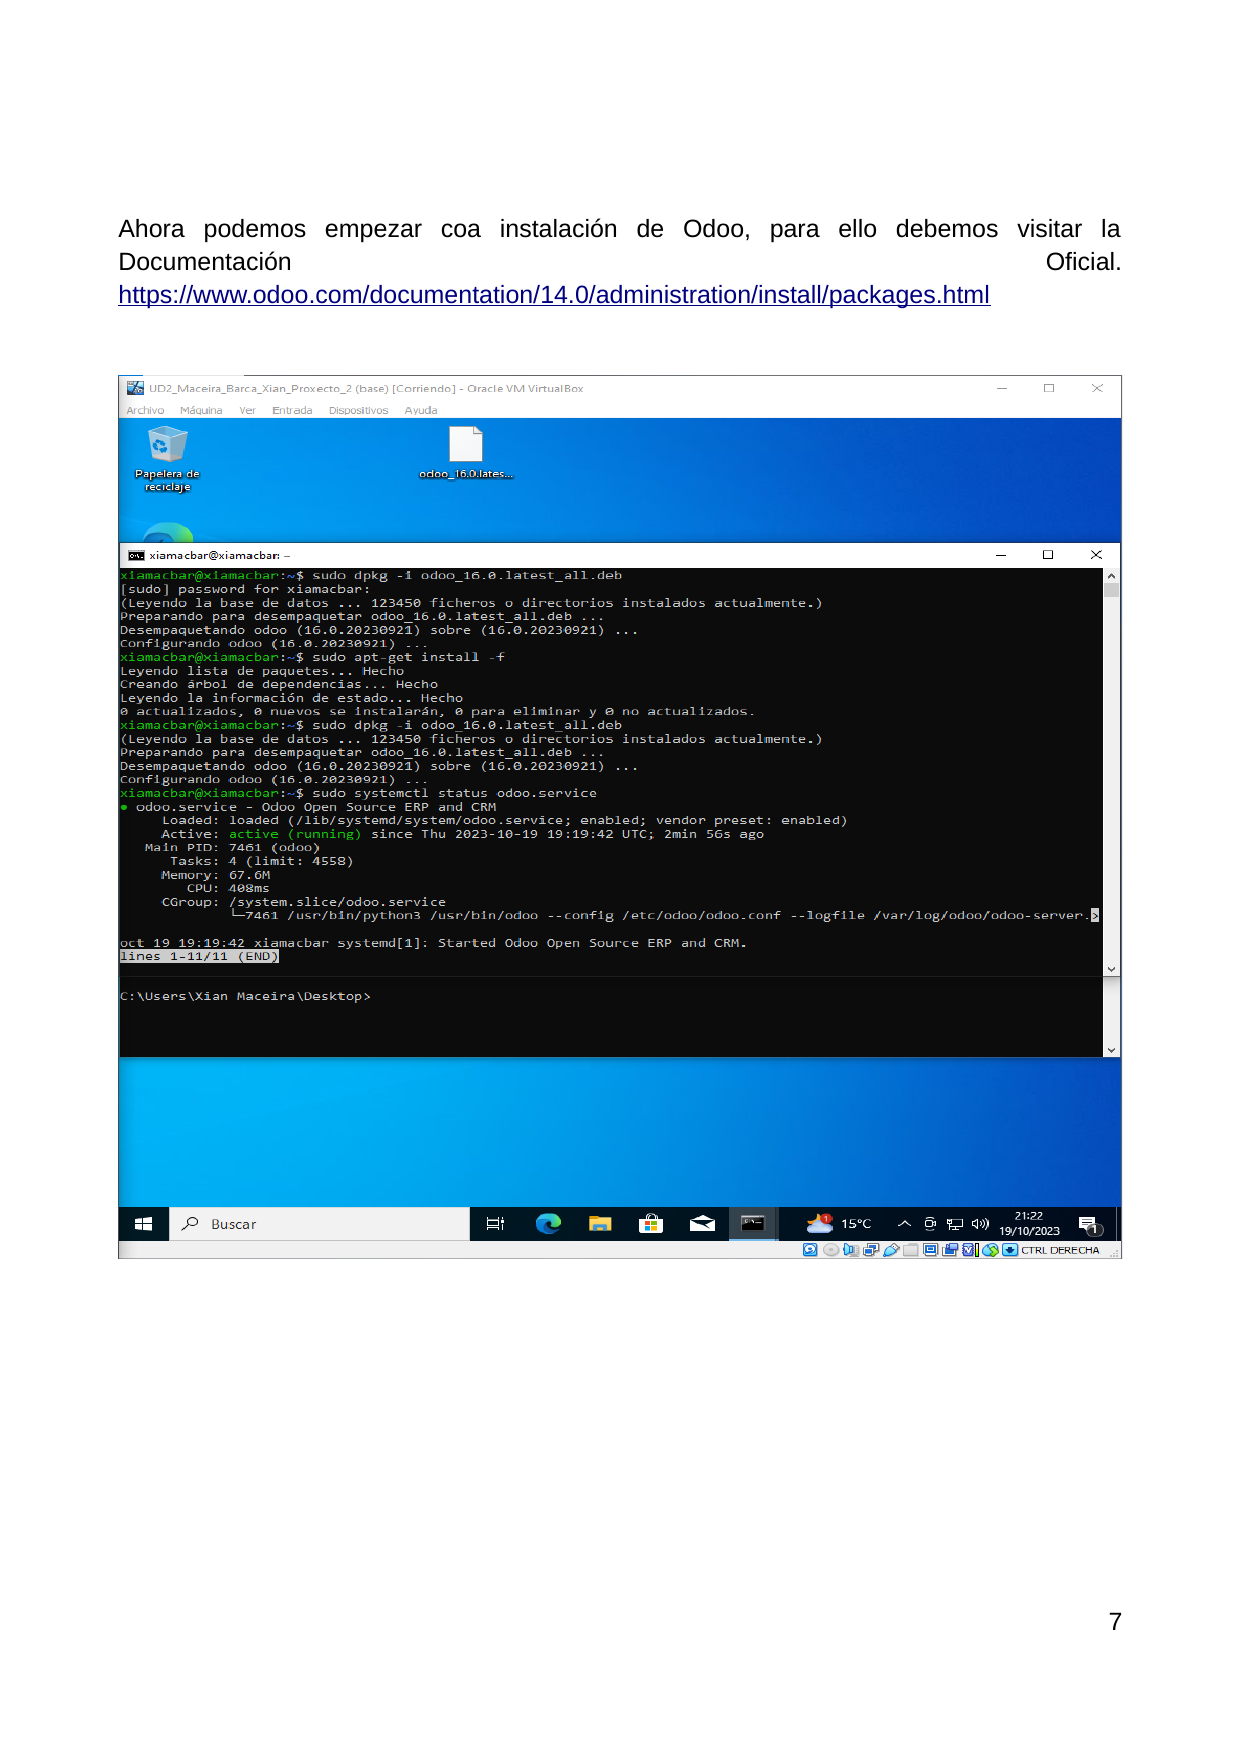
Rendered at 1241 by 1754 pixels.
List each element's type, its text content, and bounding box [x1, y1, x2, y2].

text Ahora podemos empezar coa instalación de Odoo, para ello debemos visitar la Documentación Oficial. https://www.odoo.com/documentation/14.0/administration/install/packages.html [118, 214, 1122, 308]
picture [118, 375, 1123, 1259]
